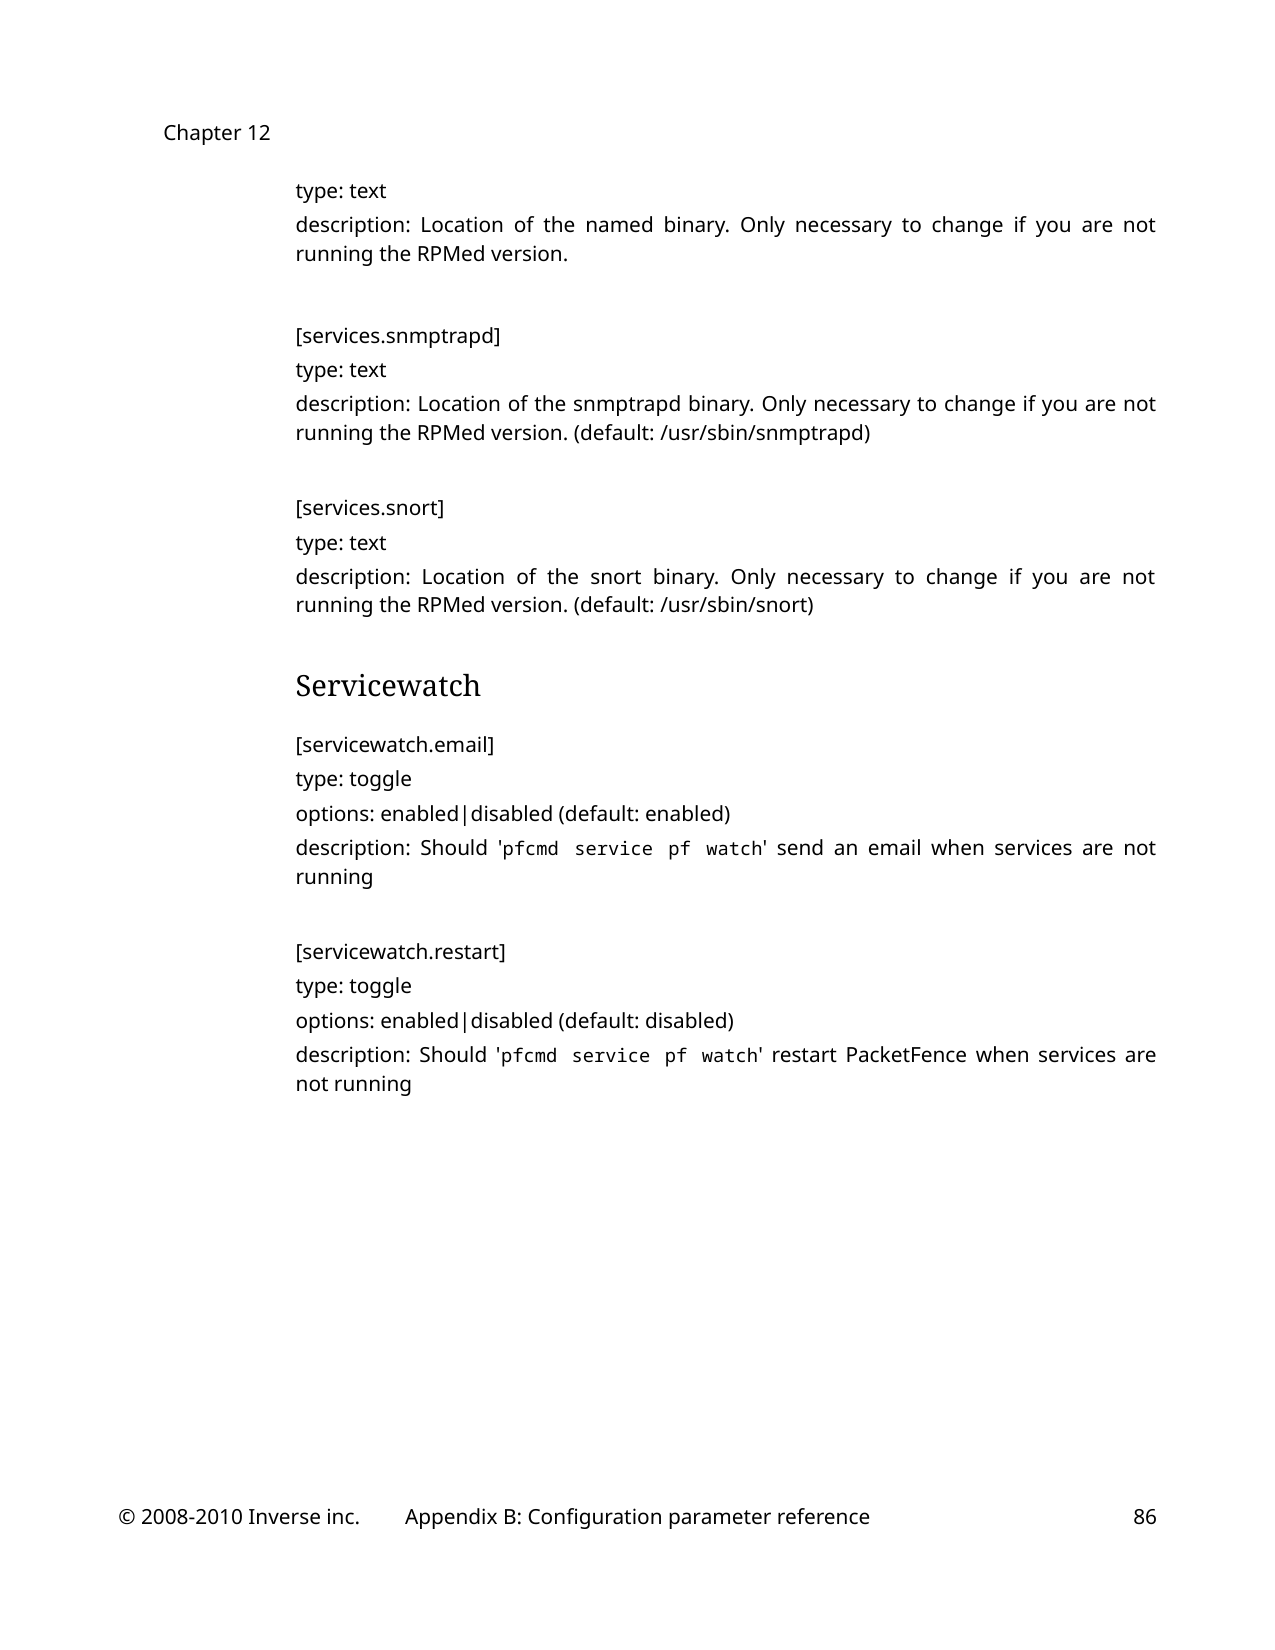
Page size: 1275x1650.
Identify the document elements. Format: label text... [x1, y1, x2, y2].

subtitle Servicewatch [295, 666, 1157, 705]
text description: Location of the named binary. Only necessary to change if you are not running the RPMed version. [295, 210, 1157, 267]
text [services.snmptrapd] [295, 321, 1157, 349]
text type: toggle [295, 971, 1157, 1000]
text description: Should 'pfcmd service pf watch' restart PacketFence when services are not running [295, 1040, 1157, 1097]
text [services.snort] [295, 493, 1157, 522]
text options: enabled|disabled (default: enabled) [295, 799, 1157, 827]
text type: text [295, 176, 1157, 204]
text description: Location of the snmptrapd binary. Only necessary to change if you are not running the RPMed version. (default: /usr/sbin/snmptrapd) [295, 389, 1157, 446]
text options: enabled|disabled (default: disabled) [295, 1006, 1157, 1034]
text [servicewatch.email] [295, 730, 1157, 759]
text type: text [295, 528, 1157, 556]
text description: Should 'pfcmd service pf watch' send an email when services are not running [295, 833, 1157, 890]
text type: toggle [295, 764, 1157, 793]
text description: Location of the snort binary. Only necessary to change if you are not running the RPMed version. (default: /usr/sbin/snort) [295, 562, 1157, 619]
text [servicewatch.restart] [295, 937, 1157, 966]
text type: text [295, 355, 1157, 383]
